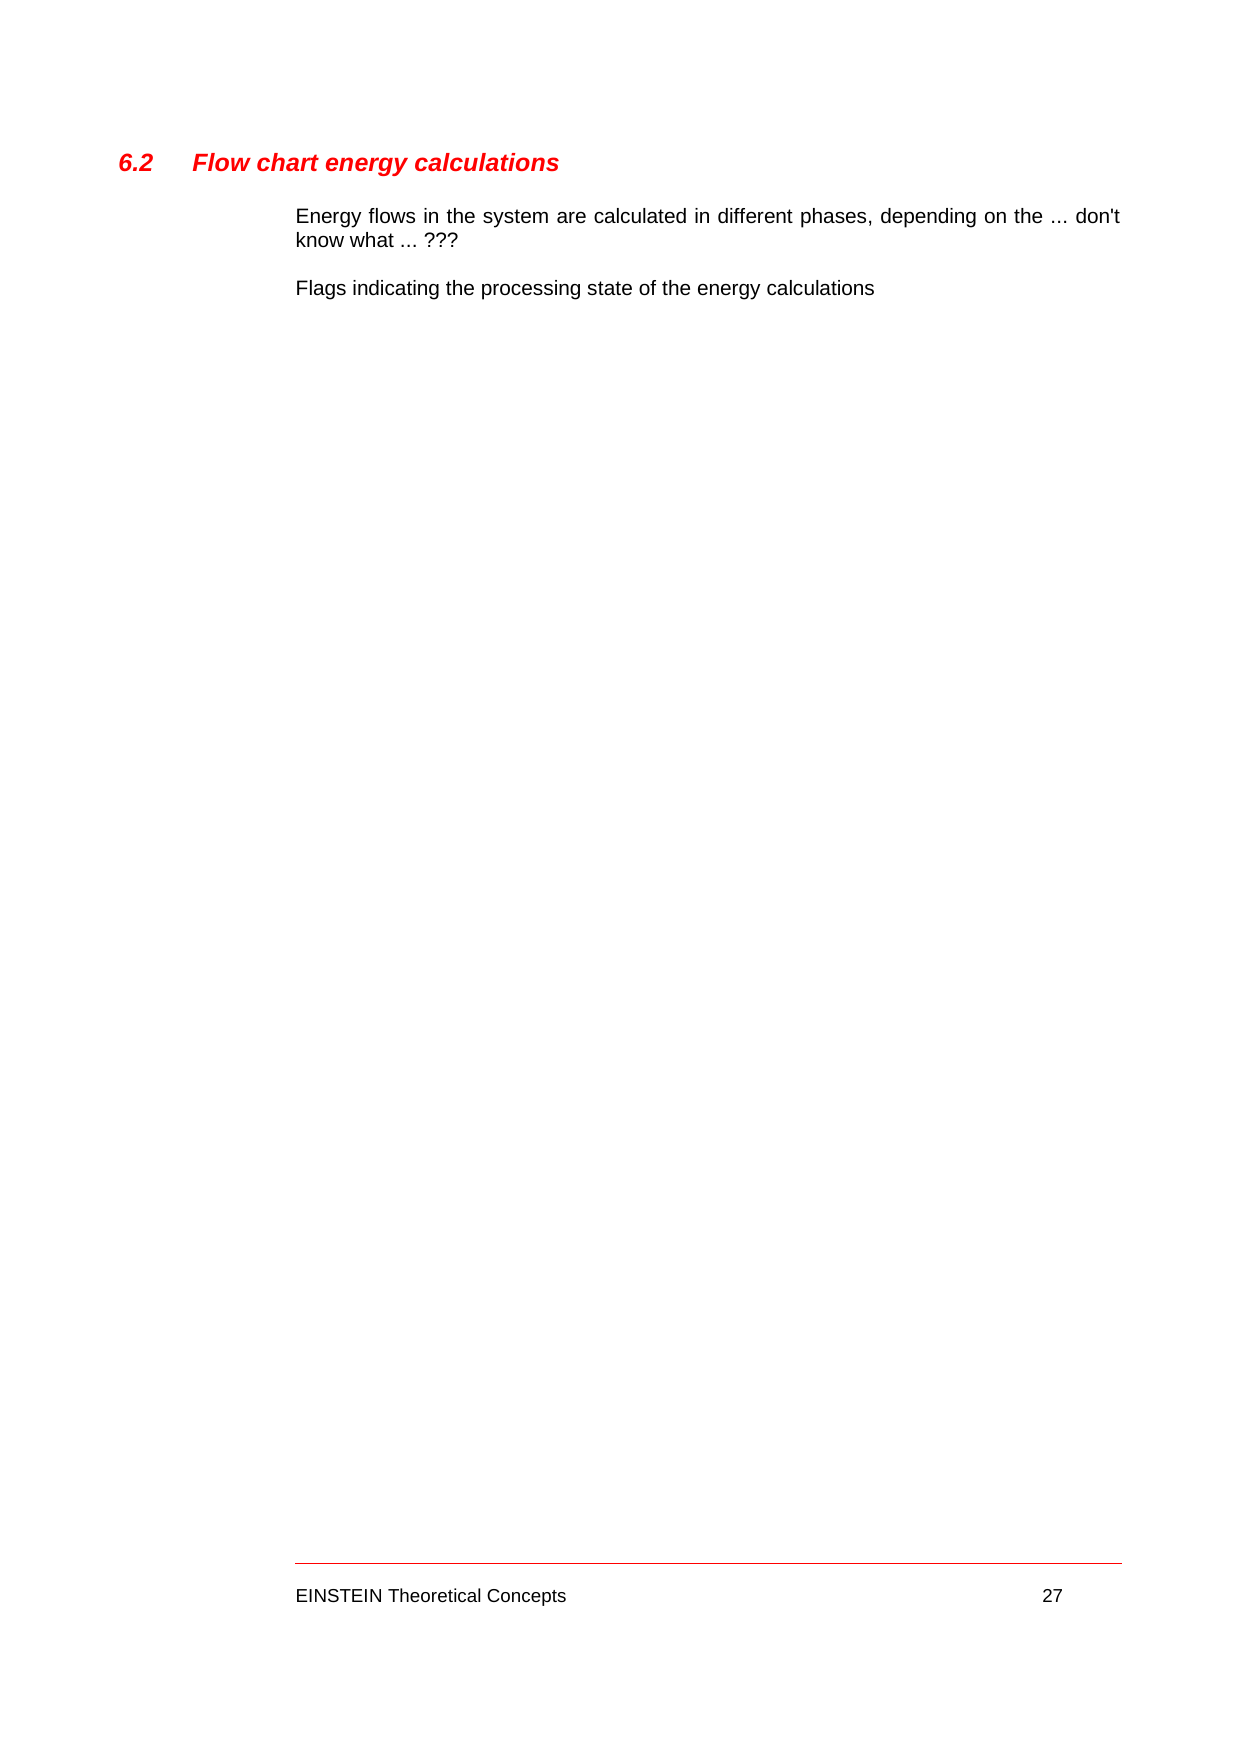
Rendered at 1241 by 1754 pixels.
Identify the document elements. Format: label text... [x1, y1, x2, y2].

text Energy flows in the system are calculated in different phases, depending on the ... don't know what ... ??? [295, 204, 1122, 252]
text Flags indicating the processing state of the energy calculations [295, 276, 1122, 300]
subtitle Flow chart energy calculations [118, 148, 1122, 177]
